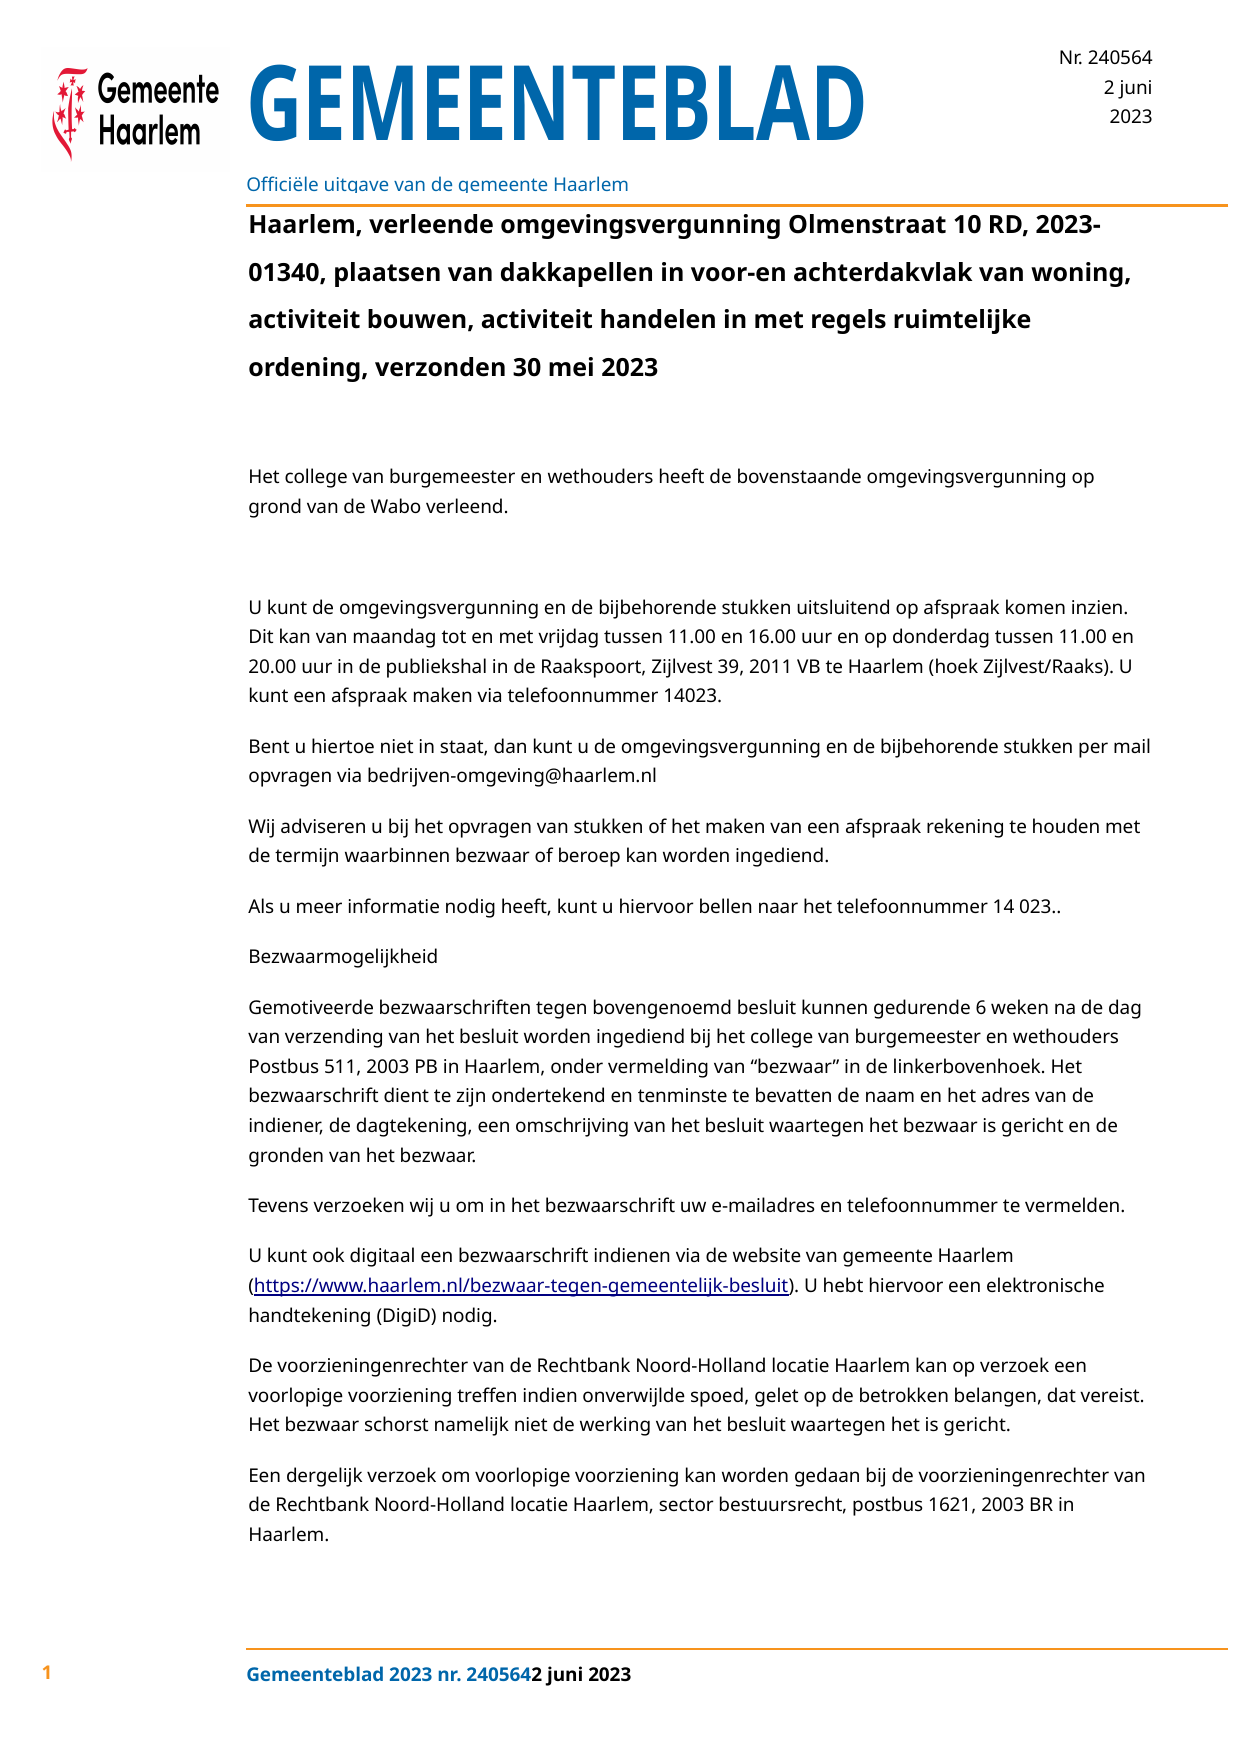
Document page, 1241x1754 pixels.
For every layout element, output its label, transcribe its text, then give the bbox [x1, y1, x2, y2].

picture [41, 47, 231, 172]
text Tevens verzoeken wij u om in het bezwaarschrift uw e-mailadres en telefoonnummer te vermelden. [248, 1192, 1152, 1218]
text Bezwaarmogelijkheid [248, 943, 1152, 969]
text Het college van burgemeester en wethouders heeft de bovenstaande omgevingsvergunning op grond van de Wabo verleend. [248, 463, 1152, 519]
text Haarlem, verleende omgevingsvergunning Olmenstraat 10 RD, 2023-01340, plaatsen van dakkapellen in voor-en achterdakvlak van woning, activiteit bouwen, activiteit handelen in met regels ruimtelijke ordening, verzonden 30 mei 2023 [248, 207, 1152, 384]
text Als u meer informatie nodig heeft, kunt u hiervoor bellen naar het telefoonnummer 14 023.. [248, 893, 1152, 919]
text Wij adviseren u bij het opvragen van stukken of het maken van een afspraak rekening te houden met de termijn waarbinnen bezwaar of beroep kan worden ingediend. [248, 813, 1152, 868]
text Bent u hiertoe niet in staat, dan kunt u de omgevingsvergunning en de bijbehorende stukken per mail opvragen via bedrijven-omgeving@haarlem.nl [248, 733, 1152, 788]
text De voorzieningenrechter van de Rechtbank Noord-Holland locatie Haarlem kan op verzoek een voorlopige voorziening treffen indien onverwijlde spoed, gelet op de betrokken belangen, dat vereist. Het bezwaar schorst namelijk niet de werking van het besluit waartegen het is gericht. [248, 1352, 1152, 1437]
text Gemotiveerde bezwaarschriften tegen bovengenoemd besluit kunnen gedurende 6 weken na de dag van verzending van het besluit worden ingediend bij het college van burgemeester en wethouders Postbus 511, 2003 PB in Haarlem, onder vermelding van “bezwaar” in de linkerbovenhoek. Het bezwaarschrift dient te zijn ondertekend en tenminste te bevatten de naam en het adres van de indiener, de dagtekening, een omschrijving van het besluit waartegen het bezwaar is gericht en de gronden van het bezwaar. [248, 994, 1152, 1168]
text Een dergelijk verzoek om voorlopige voorziening kan worden gedaan bij de voorzieningenrechter van de Rechtbank Noord-Holland locatie Haarlem, sector bestuursrecht, postbus 1621, 2003 BR in Haarlem. [248, 1462, 1152, 1547]
text U kunt ook digitaal een bezwaarschrift indienen via de website van gemeente Haarlem (https://www.haarlem.nl/bezwaar-tegen-gemeentelijk-besluit). U hebt hiervoor een elektronische handtekening (DigiD) nodig. [248, 1243, 1152, 1328]
text U kunt de omgevingsvergunning en de bijbehorende stukken uitsluitend op afspraak komen inzien. Dit kan van maandag tot en met vrijdag tussen 11.00 en 16.00 uur en op donderdag tussen 11.00 en 20.00 uur in de publiekshal in de Raakspoort, Zijlvest 39, 2011 VB te Haarlem (hoek Zijlvest/Raaks). U kunt een afspraak maken via telefoonnummer 14023. [248, 594, 1152, 708]
